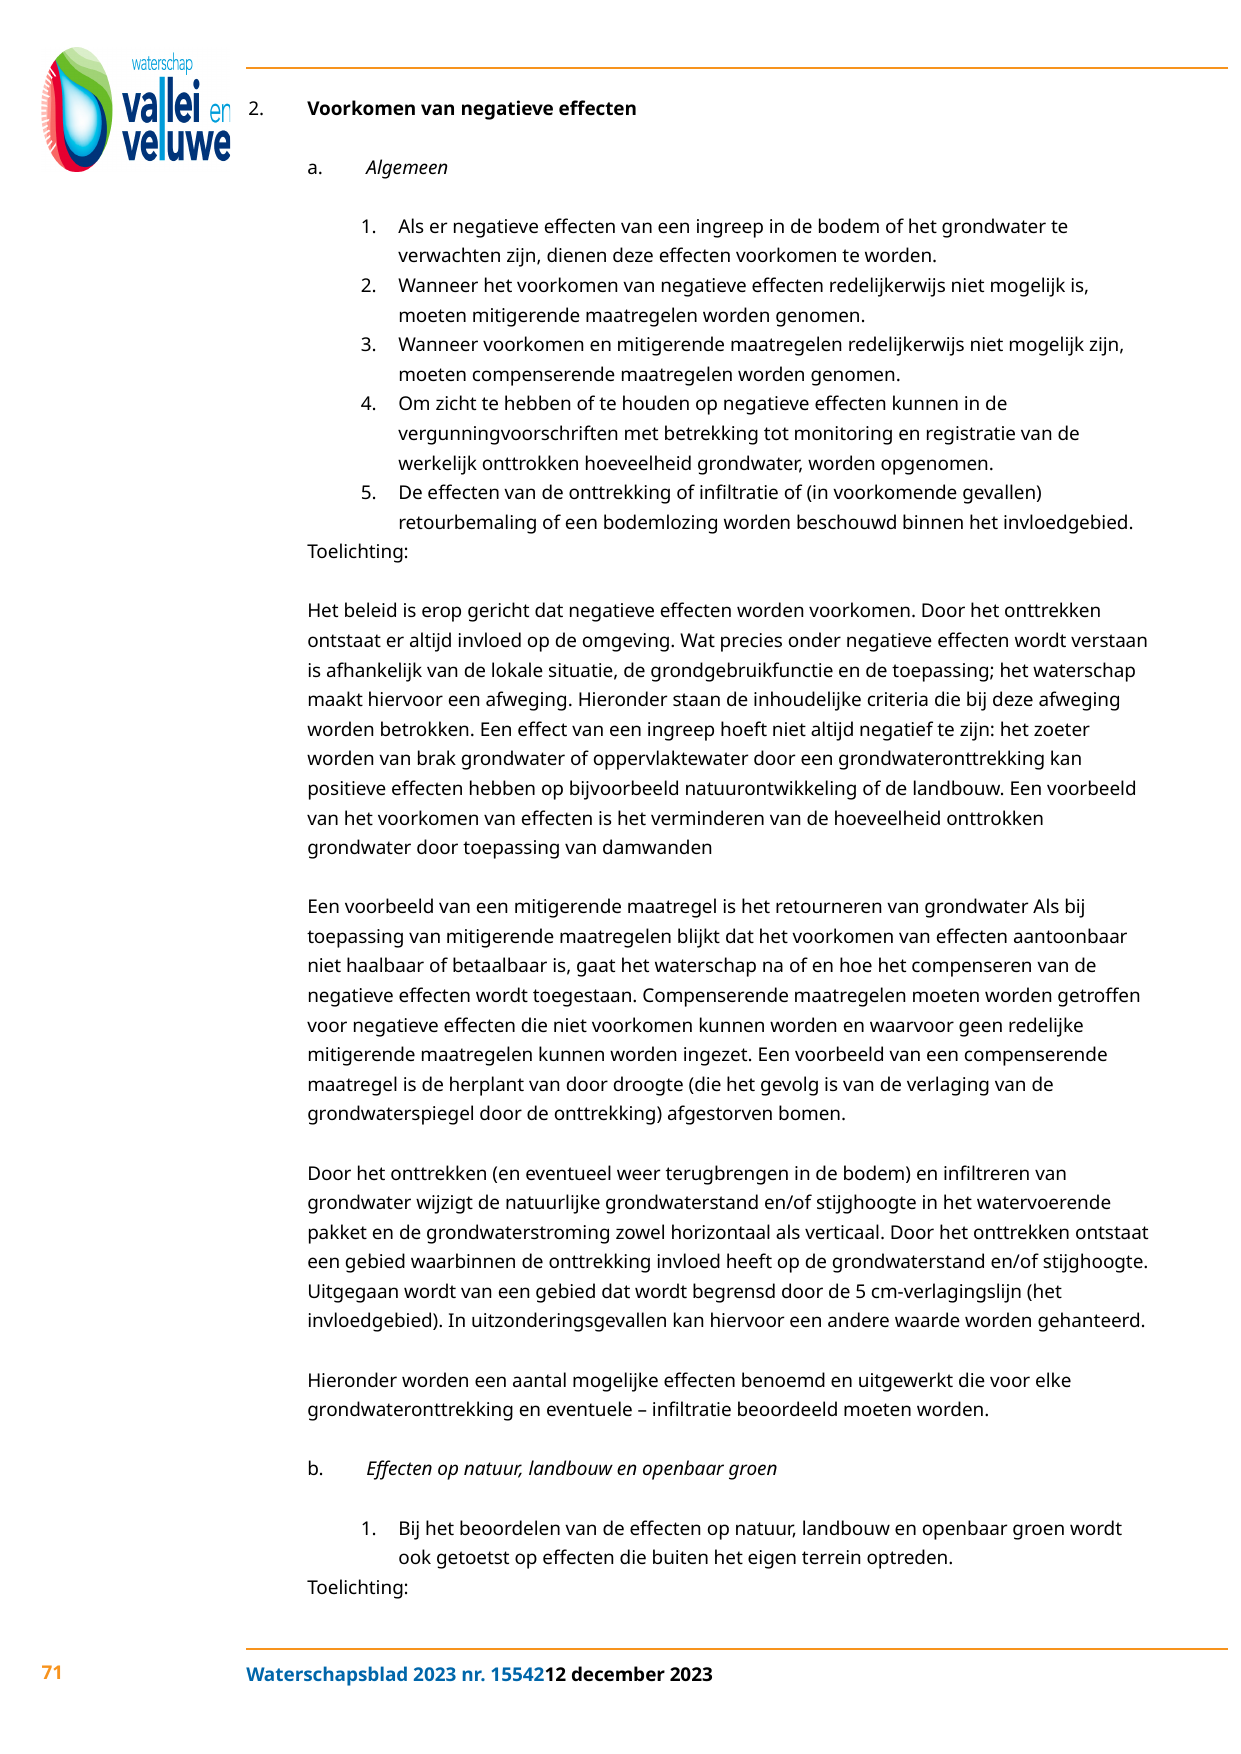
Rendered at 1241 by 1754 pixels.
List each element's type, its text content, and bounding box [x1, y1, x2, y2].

list Toelichting: [248, 1574, 1152, 1600]
list Voorkomen van negatieve effecten [248, 95, 1152, 121]
list Hieronder worden een aantal mogelijke effecten benoemd en uitgewerkt die voor elke grondwateronttrekking en eventuele – infiltratie beoordeeld moeten worden. [248, 1367, 1152, 1422]
list Een voorbeeld van een mitigerende maatregel is het retourneren van grondwater Als bij toepassing van mitigerende maatregelen blijkt dat het voorkomen van effecten aantoonbaar niet haalbaar of betaalbaar is, gaat het waterschap na of en hoe het compenseren van de negatieve effecten wordt toegestaan. Compenserende maatregelen moeten worden getroffen voor negatieve effecten die niet voorkomen kunnen worden en waarvoor geen redelijke mitigerende maatregelen kunnen worden ingezet. Een voorbeeld van een compenserende maatregel is de herplant van door droogte (die het gevolg is van de verlaging van de grondwaterspiegel door de onttrekking) afgestorven bomen. [248, 893, 1152, 1126]
list Wanneer voorkomen en mitigerende maatregelen redelijkerwijs niet mogelijk zijn, moeten compenserende maatregelen worden genomen. [361, 331, 1152, 387]
list Door het onttrekken (en eventueel weer terugbrengen in de bodem) en infiltreren van grondwater wijzigt de natuurlijke grondwaterstand en/of stijghoogte in het watervoerende pakket en de grondwaterstroming zowel horizontaal als verticaal. Door het onttrekken ontstaat een gebied waarbinnen de onttrekking invloed heeft op de grondwaterstand en/of stijghoogte. Uitgegaan wordt van een gebied dat wordt begrensd door de 5 cm-verlagingslijn (het invloedgebied). In uitzonderingsgevallen kan hiervoor een andere waarde worden gehanteerd. [248, 1160, 1152, 1333]
list Het beleid is erop gericht dat negatieve effecten worden voorkomen. Door het onttrekken ontstaat er altijd invloed op de omgeving. Wat precies onder negatieve effecten wordt verstaan is afhankelijk van de lokale situatie, de grondgebruikfunctie en de toepassing; het waterschap maakt hiervoor een afweging. Hieronder staan de inhoudelijke criteria die bij deze afweging worden betrokken. Een effect van een ingreep hoeft niet altijd negatief te zijn: het zoeter worden van brak grondwater of oppervlaktewater door een grondwateronttrekking kan positieve effecten hebben op bijvoorbeeld natuurontwikkeling of de landbouw. Een voorbeeld van het voorkomen van effecten is het verminderen van de hoeveelheid onttrokken grondwater door toepassing van damwanden [248, 598, 1152, 860]
list Bij het beoordelen van de effecten op natuur, landbouw en openbaar groen wordt ook getoetst op effecten die buiten het eigen terrein optreden. [361, 1515, 1152, 1570]
list Om zicht te hebben of te houden op negatieve effecten kunnen in de vergunningvoorschriften met betrekking tot monitoring en registratie van de werkelijk onttrokken hoeveelheid grondwater, worden opgenomen. [361, 391, 1152, 476]
list Effecten op natuur, landbouw en openbaar groen [307, 1456, 1152, 1481]
list Wanneer het voorkomen van negatieve effecten redelijkerwijs niet mogelijk is, moeten mitigerende maatregelen worden genomen. [361, 272, 1152, 328]
list Algemeen [307, 154, 1152, 180]
list De effecten van de onttrekking of infiltratie of (in voorkomende gevallen) retourbemaling of een bodemlozing worden beschouwd binnen het invloedgebied. [361, 479, 1152, 535]
picture [41, 47, 231, 172]
list Als er negatieve effecten van een ingreep in de bodem of het grondwater te verwachten zijn, dienen deze effecten voorkomen te worden. [361, 213, 1152, 268]
list Toelichting: [248, 538, 1152, 564]
